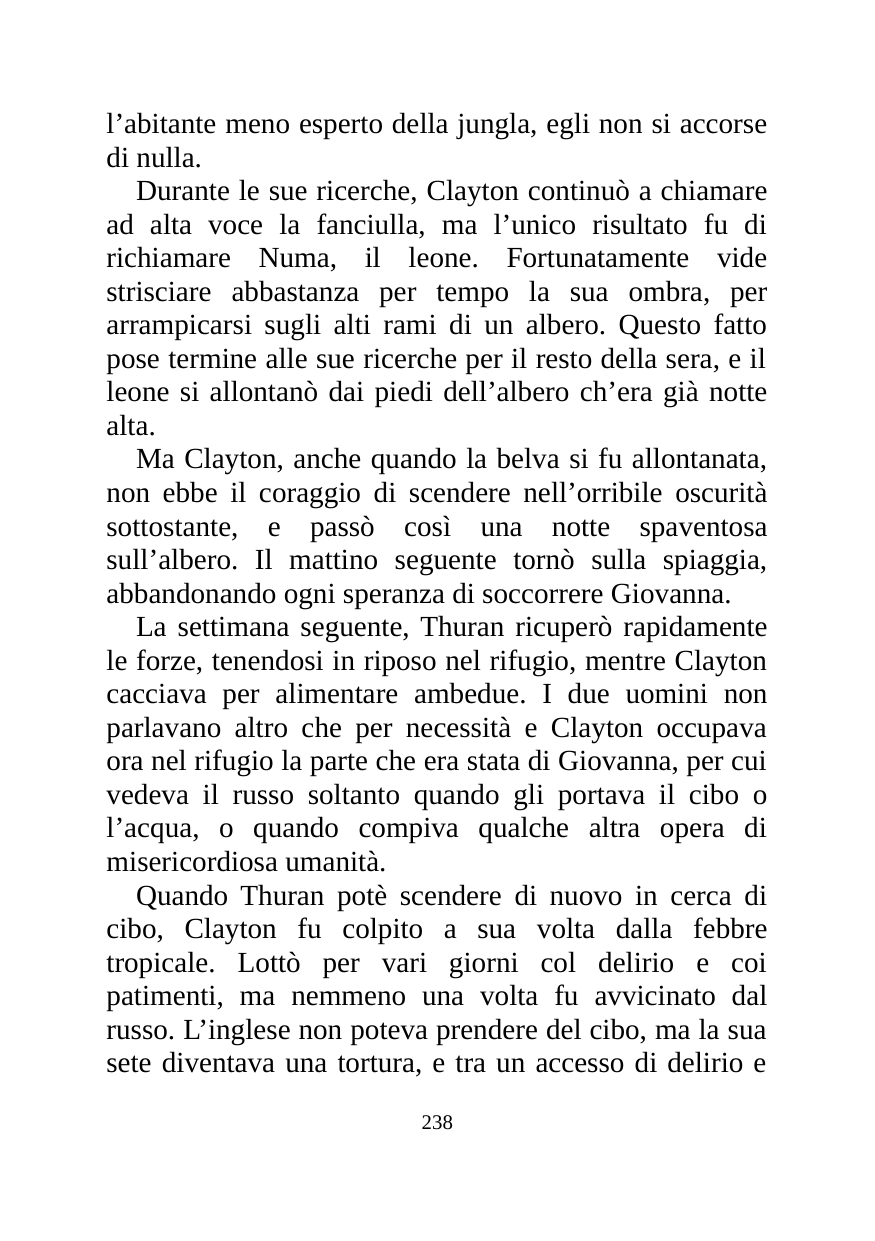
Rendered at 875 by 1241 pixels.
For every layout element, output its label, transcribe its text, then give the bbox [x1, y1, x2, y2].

text La settimana seguente, Thuran ricuperò rapidamente le forze, tenendosi in riposo nel rifugio, mentre Clayton cacciava per alimentare ambedue. I due uomini non parlavano altro che per necessità e Clayton occupava ora nel rifugio la parte che era stata di Giovanna, per cui vedeva il russo soltanto quando gli portava il cibo o l’acqua, o quando compiva qualche altra opera di misericordiosa umanità. [106, 609, 768, 878]
text l’abitante meno esperto della jungla, egli non si accorse di nulla. [106, 106, 768, 173]
text Ma Clayton, anche quando la belva si fu allontanata, non ebbe il coraggio di scendere nell’orribile oscurità sottostante, e passò così una notte spaventosa sull’albero. Il mattino seguente tornò sulla spiaggia, abbandonando ogni speranza di soccorrere Giovanna. [106, 442, 768, 609]
text Quando Thuran potè scendere di nuovo in cerca di cibo, Clayton fu colpito a sua volta dalla febbre tropicale. Lottò per vari giorni col delirio e coi patimenti, ma nemmeno una volta fu avvicinato dal russo. L’inglese non poteva prendere del cibo, ma la sua sete diventava una tortura, e tra un accesso di delirio e [106, 878, 768, 1079]
text Durante le sue ricerche, Clayton continuò a chiamare ad alta voce la fanciulla, ma l’unico risultato fu di richiamare Numa, il leone. Fortunatamente vide strisciare abbastanza per tempo la sua ombra, per arrampicarsi sugli alti rami di un albero. Questo fatto pose termine alle sue ricerche per il resto della sera, e il leone si allontanò dai piedi dell’albero ch’era già notte alta. [106, 173, 768, 442]
